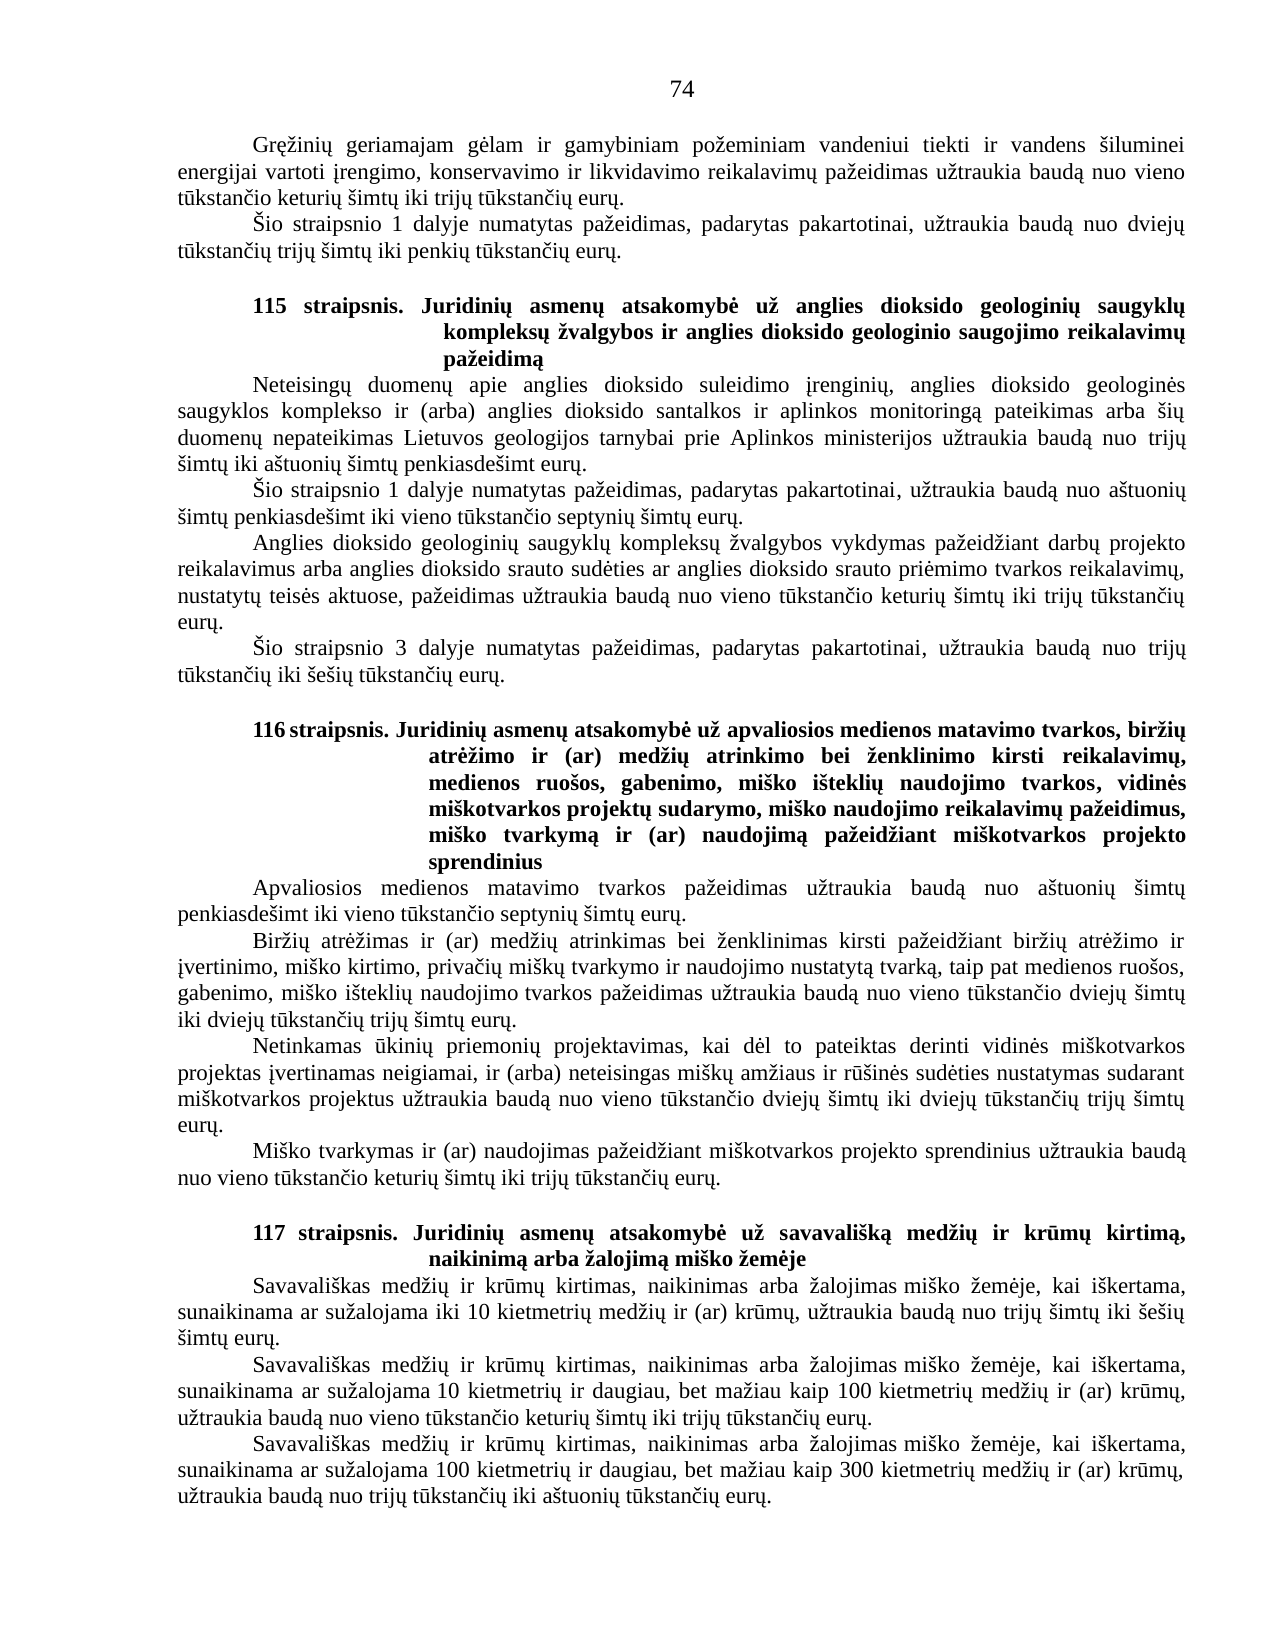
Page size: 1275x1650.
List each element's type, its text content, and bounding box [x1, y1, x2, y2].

text Miško tvarkymas ir (ar) naudojimas pažeidžiant miškotvarkos projekto sprendinius užtraukia baudą nuo vieno tūkstančio keturių šimtų iki trijų tūkstančių eurų. [177, 1138, 1186, 1190]
text 115 straipsnis. Juridinių asmenų atsakomybė už anglies dioksido geologinių saugyklų kompleksų žvalgybos ir anglies dioksido geologinio saugojimo reikalavimų pažeidimą [252, 292, 1186, 371]
text Šio straipsnio 1 dalyje numatytas pažeidimas, padarytas pakartotinai, užtraukia baudą nuo dviejų tūkstančių trijų šimtų iki penkių tūkstančių eurų. [177, 210, 1186, 263]
text Šio straipsnio 3 dalyje numatytas pažeidimas, padarytas pakartotinai, užtraukia baudą nuo trijų tūkstančių iki šešių tūkstančių eurų. [177, 634, 1186, 687]
text Apvaliosios medienos matavimo tvarkos pažeidimas užtraukia baudą nuo aštuonių šimtų penkiasdešimt iki vieno tūkstančio septynių šimtų eurų. [177, 874, 1186, 927]
text Šio straipsnio 1 dalyje numatytas pažeidimas, padarytas pakartotinai, užtraukia baudą nuo aštuonių šimtų penkiasdešimt iki vieno tūkstančio septynių šimtų eurų. [177, 476, 1186, 529]
text Savavališkas medžių ir krūmų kirtimas, naikinimas arba žalojimas miško žemėje, kai iškertama, sunaikinama ar sužalojama iki 10 kietmetrių medžių ir (ar) krūmų, užtraukia baudą nuo trijų šimtų iki šešių šimtų eurų. [177, 1272, 1186, 1351]
text 116 straipsnis. Juridinių asmenų atsakomybė už apvaliosios medienos matavimo tvarkos, biržių atrėžimo ir (ar) medžių atrinkimo bei ženklinimo kirsti reikalavimų, medienos ruošos, gabenimo, miško išteklių naudojimo tvarkos, vidinės miškotvarkos projektų sudarymo, miško naudojimo reikalavimų pažeidimus, miško tvarkymą ir (ar) naudojimą pažeidžiant miškotvarkos projekto sprendinius [252, 716, 1186, 874]
text Neteisingų duomenų apie anglies dioksido suleidimo įrenginių, anglies dioksido geologinės saugyklos komplekso ir (arba) anglies dioksido santalkos ir aplinkos monitoringą pateikimas arba šių duomenų nepateikimas Lietuvos geologijos tarnybai prie Aplinkos ministerijos užtraukia baudą nuo trijų šimtų iki aštuonių šimtų penkiasdešimt eurų. [177, 371, 1186, 476]
text 117 straipsnis. Juridinių asmenų atsakomybė už savavališką medžių ir krūmų kirtimą, naikinimą arba žalojimą miško žemėje [252, 1219, 1186, 1272]
text Netinkamas ūkinių priemonių projektavimas, kai dėl to pateiktas derinti vidinės miškotvarkos projektas įvertinamas neigiamai, ir (arba) neteisingas miškų amžiaus ir rūšinės sudėties nustatymas sudarant miškotvarkos projektus užtraukia baudą nuo vieno tūkstančio dviejų šimtų iki dviejų tūkstančių trijų šimtų eurų. [177, 1032, 1186, 1138]
text Gręžinių geriamajam gėlam ir gamybiniam požeminiam vandeniui tiekti ir vandens šiluminei energijai vartoti įrengimo, konservavimo ir likvidavimo reikalavimų pažeidimas užtraukia baudą nuo vieno tūkstančio keturių šimtų iki trijų tūkstančių eurų. [177, 131, 1186, 210]
text Biržių atrėžimas ir (ar) medžių atrinkimas bei ženklinimas kirsti pažeidžiant biržių atrėžimo ir įvertinimo, miško kirtimo, privačių miškų tvarkymo ir naudojimo nustatytą tvarką, taip pat medienos ruošos, gabenimo, miško išteklių naudojimo tvarkos pažeidimas užtraukia baudą nuo vieno tūkstančio dviejų šimtų iki dviejų tūkstančių trijų šimtų eurų. [177, 927, 1186, 1032]
text Savavališkas medžių ir krūmų kirtimas, naikinimas arba žalojimas miško žemėje, kai iškertama, sunaikinama ar sužalojama 10 kietmetrių ir daugiau, bet mažiau kaip 100 kietmetrių medžių ir (ar) krūmų, užtraukia baudą nuo vieno tūkstančio keturių šimtų iki trijų tūkstančių eurų. [177, 1351, 1186, 1430]
text Anglies dioksido geologinių saugyklų kompleksų žvalgybos vykdymas pažeidžiant darbų projekto reikalavimus arba anglies dioksido srauto sudėties ar anglies dioksido srauto priėmimo tvarkos reikalavimų, nustatytų teisės aktuose, pažeidimas užtraukia baudą nuo vieno tūkstančio keturių šimtų iki trijų tūkstančių eurų. [177, 529, 1186, 634]
text Savavališkas medžių ir krūmų kirtimas, naikinimas arba žalojimas miško žemėje, kai iškertama, sunaikinama ar sužalojama 100 kietmetrių ir daugiau, bet mažiau kaip 300 kietmetrių medžių ir (ar) krūmų, užtraukia baudą nuo trijų tūkstančių iki aštuonių tūkstančių eurų. [177, 1430, 1186, 1509]
